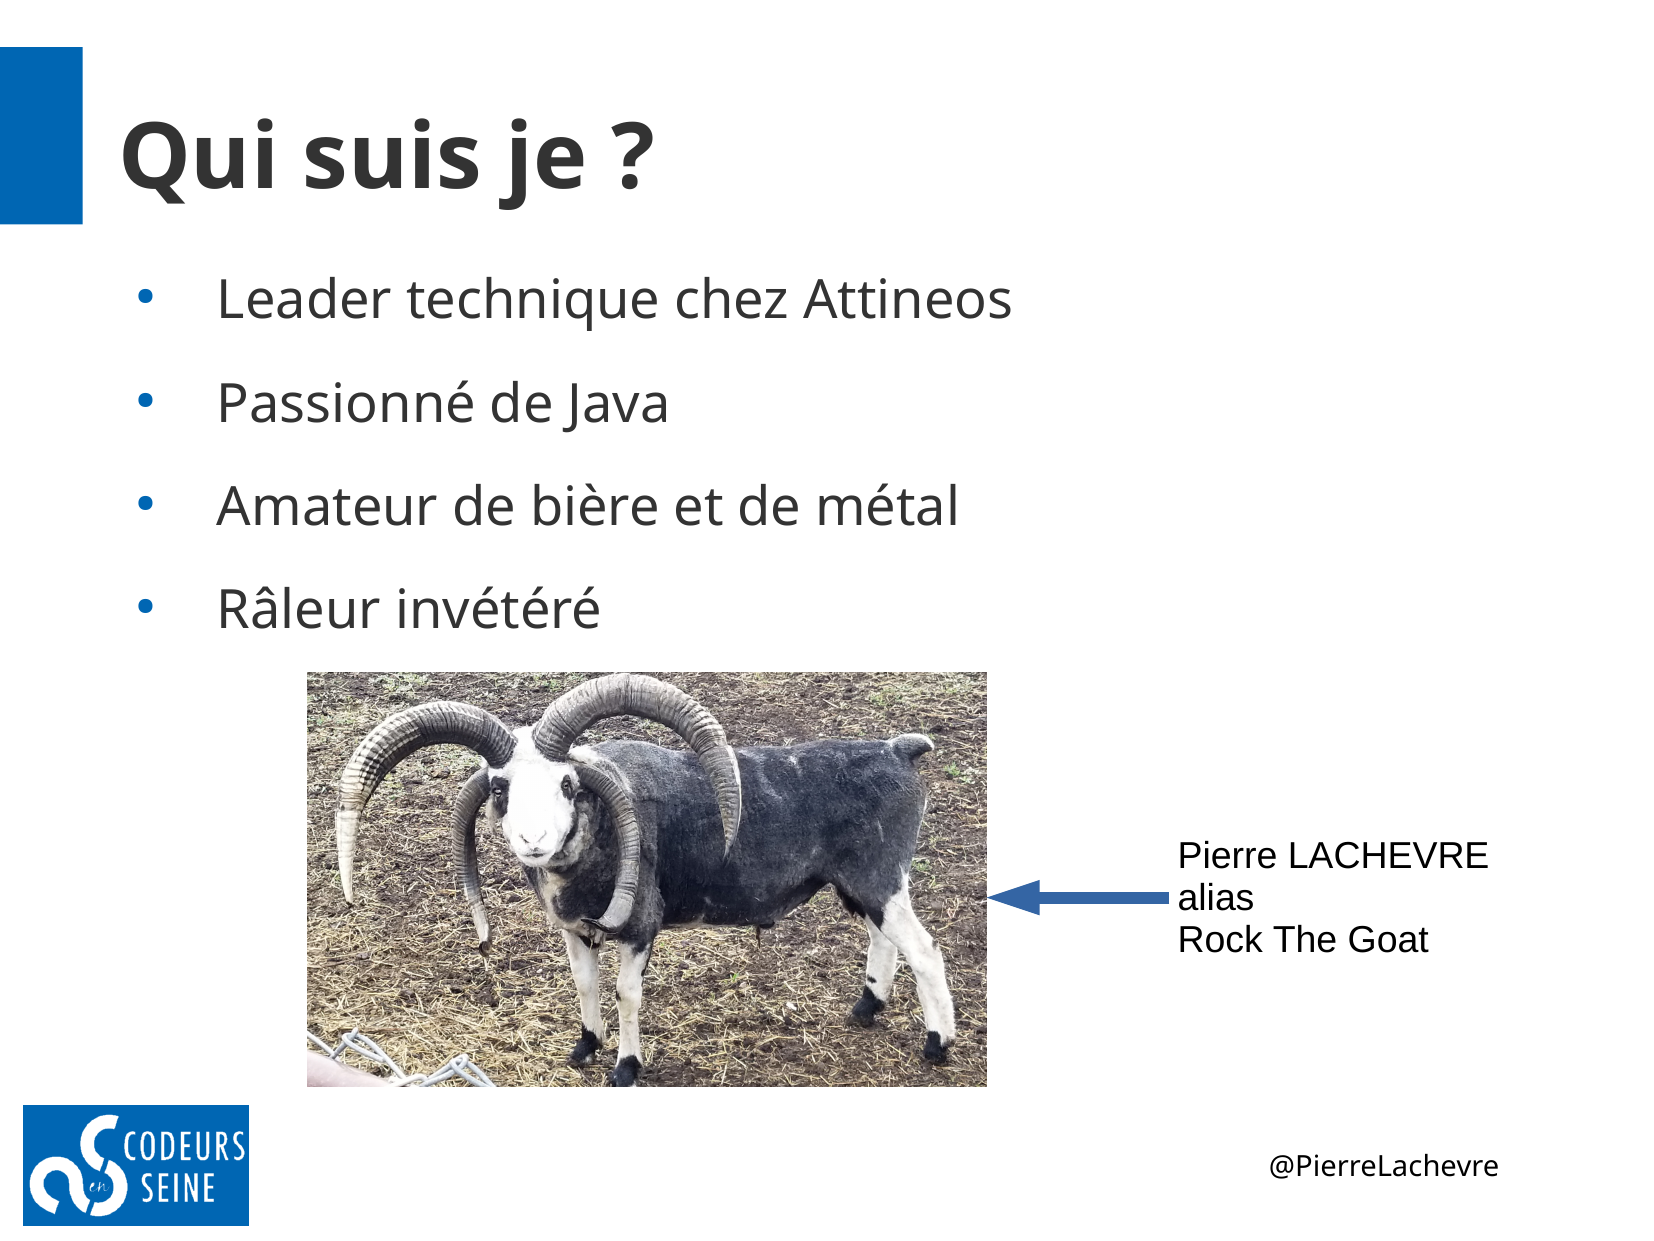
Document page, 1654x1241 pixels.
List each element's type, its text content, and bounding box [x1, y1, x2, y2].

picture [307, 672, 987, 1087]
text_box Pierre LACHEVRE alias Rock The Goat [1163, 826, 1505, 968]
list Leader technique chez Attineos Passionné de Java Amateur de bière et de métal Râleur invétéré [118, 261, 1182, 650]
picture [23, 1105, 249, 1226]
title Qui suis je ? [118, 49, 1571, 257]
